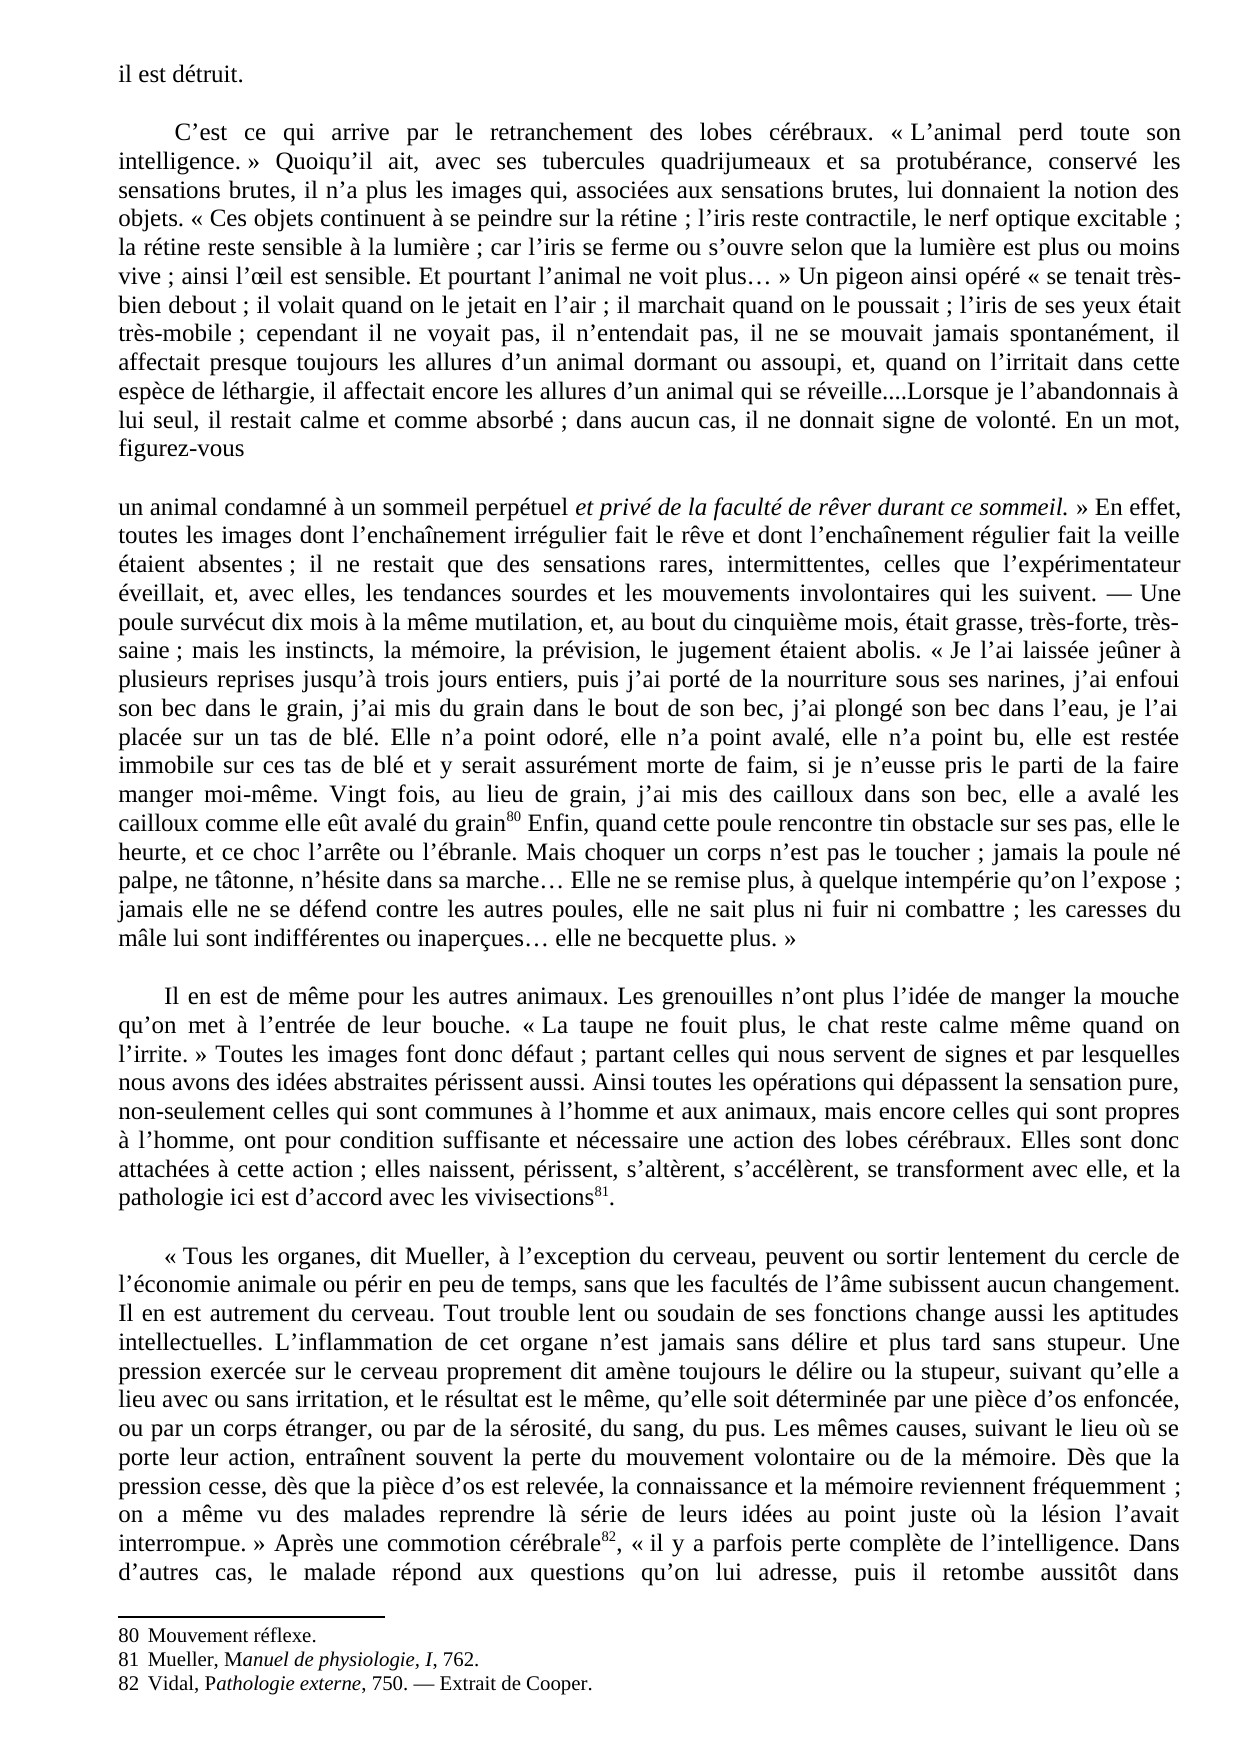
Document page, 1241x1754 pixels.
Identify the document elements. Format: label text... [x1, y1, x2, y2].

text C’est ce qui arrive par le retranchement des lobes cérébraux. « L’animal perd toute son intelligence. » Quoiqu’il ait, avec ses tubercules quadrijumeaux et sa protubérance, conservé les sensations brutes, il n’a plus les images qui, associées aux sensations brutes, lui donnaient la notion des objets. « Ces objets continuent à se peindre sur la rétine ; l’iris reste contractile, le nerf optique excitable ; la rétine reste sensible à la lumière ; car l’iris se ferme ou s’ouvre selon que la lumière est plus ou moins vive ; ainsi l’œil est sensible. Et pourtant l’animal ne voit plus… » Un pigeon ainsi opéré « se tenait très-bien debout ; il volait quand on le jetait en l’air ; il marchait quand on le poussait ; l’iris de ses yeux était très-mobile ; cependant il ne voyait pas, il n’entendait pas, il ne se mouvait jamais spontanément, il affectait presque toujours les allures d’un animal dormant ou assoupi, et, quand on l’irritait dans cette espèce de léthargie, il affectait encore les allures d’un animal qui se réveille....Lorsque je l’abandonnais à lui seul, il restait calme et comme absorbé ; dans aucun cas, il ne donnait signe de volonté. En un mot, figurez-vous [118, 117, 1181, 462]
text un animal condamné à un sommeil perpétuel et privé de la faculté de rêver durant ce sommeil. » En effet, toutes les images dont l’enchaînement irrégulier fait le rêve et dont l’enchaînement régulier fait la veille étaient absentes ; il ne restait que des sensations rares, intermittentes, celles que l’expérimentateur éveillait, et, avec elles, les tendances sourdes et les mouvements involontaires qui les suivent. — Une poule survécut dix mois à la même mutilation, et, au bout du cinquième mois, était grasse, très-forte, très-saine ; mais les instincts, la mémoire, la prévision, le jugement étaient abolis. « Je l’ai laissée jeûner à plusieurs reprises jusqu’à trois jours entiers, puis j’ai porté de la nourriture sous ses narines, j’ai enfoui son bec dans le grain, j’ai mis du grain dans le bout de son bec, j’ai plongé son bec dans l’eau, je l’ai placée sur un tas de blé. Elle n’a point odoré, elle n’a point avalé, elle n’a point bu, elle est restée immobile sur ces tas de blé et y serait assurément morte de faim, si je n’eusse pris le parti de la faire manger moi-même. Vingt fois, au lieu de grain, j’ai mis des cailloux dans son bec, elle a avalé les cailloux comme elle eût avalé du grain Enfin, quand cette poule rencontre tin obstacle sur ses pas, elle le heurte, et ce choc l’arrête ou l’ébranle. Mais choquer un corps n’est pas le toucher ; jamais la poule né palpe, ne tâtonne, n’hésite dans sa marche… Elle ne se remise plus, à quelque intempérie qu’on l’expose ; jamais elle ne se défend contre les autres poules, elle ne sait plus ni fuir ni combattre ; les caresses du mâle lui sont indifférentes ou inaperçues… elle ne becquette plus. » [118, 492, 1181, 952]
text il est détruit. [118, 59, 1181, 88]
text « Tous les organes, dit Mueller, à l’exception du cerveau, peuvent ou sortir lentement du cercle de l’économie animale ou périr en peu de temps, sans que les facultés de l’âme subissent aucun changement. Il en est autrement du cerveau. Tout trouble lent ou soudain de ses fonctions change aussi les aptitudes intellectuelles. L’inflammation de cet organe n’est jamais sans délire et plus tard sans stupeur. Une pression exercée sur le cerveau proprement dit amène toujours le délire ou la stupeur, suivant qu’elle a lieu avec ou sans irritation, et le résultat est le même, qu’elle soit déterminée par une pièce d’os enfoncée, ou par un corps étranger, ou par de la sérosité, du sang, du pus. Les mêmes causes, suivant le lieu où se porte leur action, entraînent souvent la perte du mouvement volontaire ou de la mémoire. Dès que la pression cesse, dès que la pièce d’os est relevée, la connaissance et la mémoire reviennent fréquemment ; on a même vu des malades reprendre là série de leurs idées au point juste où la lésion l’avait interrompue. » Après une commotion cérébrale, « il y a parfois perte complète de l’intelligence. Dans d’autres cas, le malade répond aux questions qu’on lui adresse, puis il retombe aussitôt dans [118, 1241, 1181, 1586]
text Mueller, Manuel de physiologie, I, 762. [118, 1647, 1181, 1671]
text Mouvement réflexe. [118, 1623, 1181, 1647]
text Il en est de même pour les autres animaux. Les grenouilles n’ont plus l’idée de manger la mouche qu’on met à l’entrée de leur bouche. « La taupe ne fouit plus, le chat reste calme même quand on l’irrite. » Toutes les images font donc défaut ; partant celles qui nous servent de signes et par lesquelles nous avons des idées abstraites périssent aussi. Ainsi toutes les opérations qui dépassent la sensation pure, non-seulement celles qui sont communes à l’homme et aux animaux, mais encore celles qui sont propres à l’homme, ont pour condition suffisante et nécessaire une action des lobes cérébraux. Elles sont donc attachées à cette action ; elles naissent, périssent, s’altèrent, s’accélèrent, se transforment avec elle, et la pathologie ici est d’accord avec les vivisections. [118, 981, 1181, 1211]
text Vidal, Pathologie externe, 750. — Extrait de Cooper. [118, 1671, 1181, 1695]
